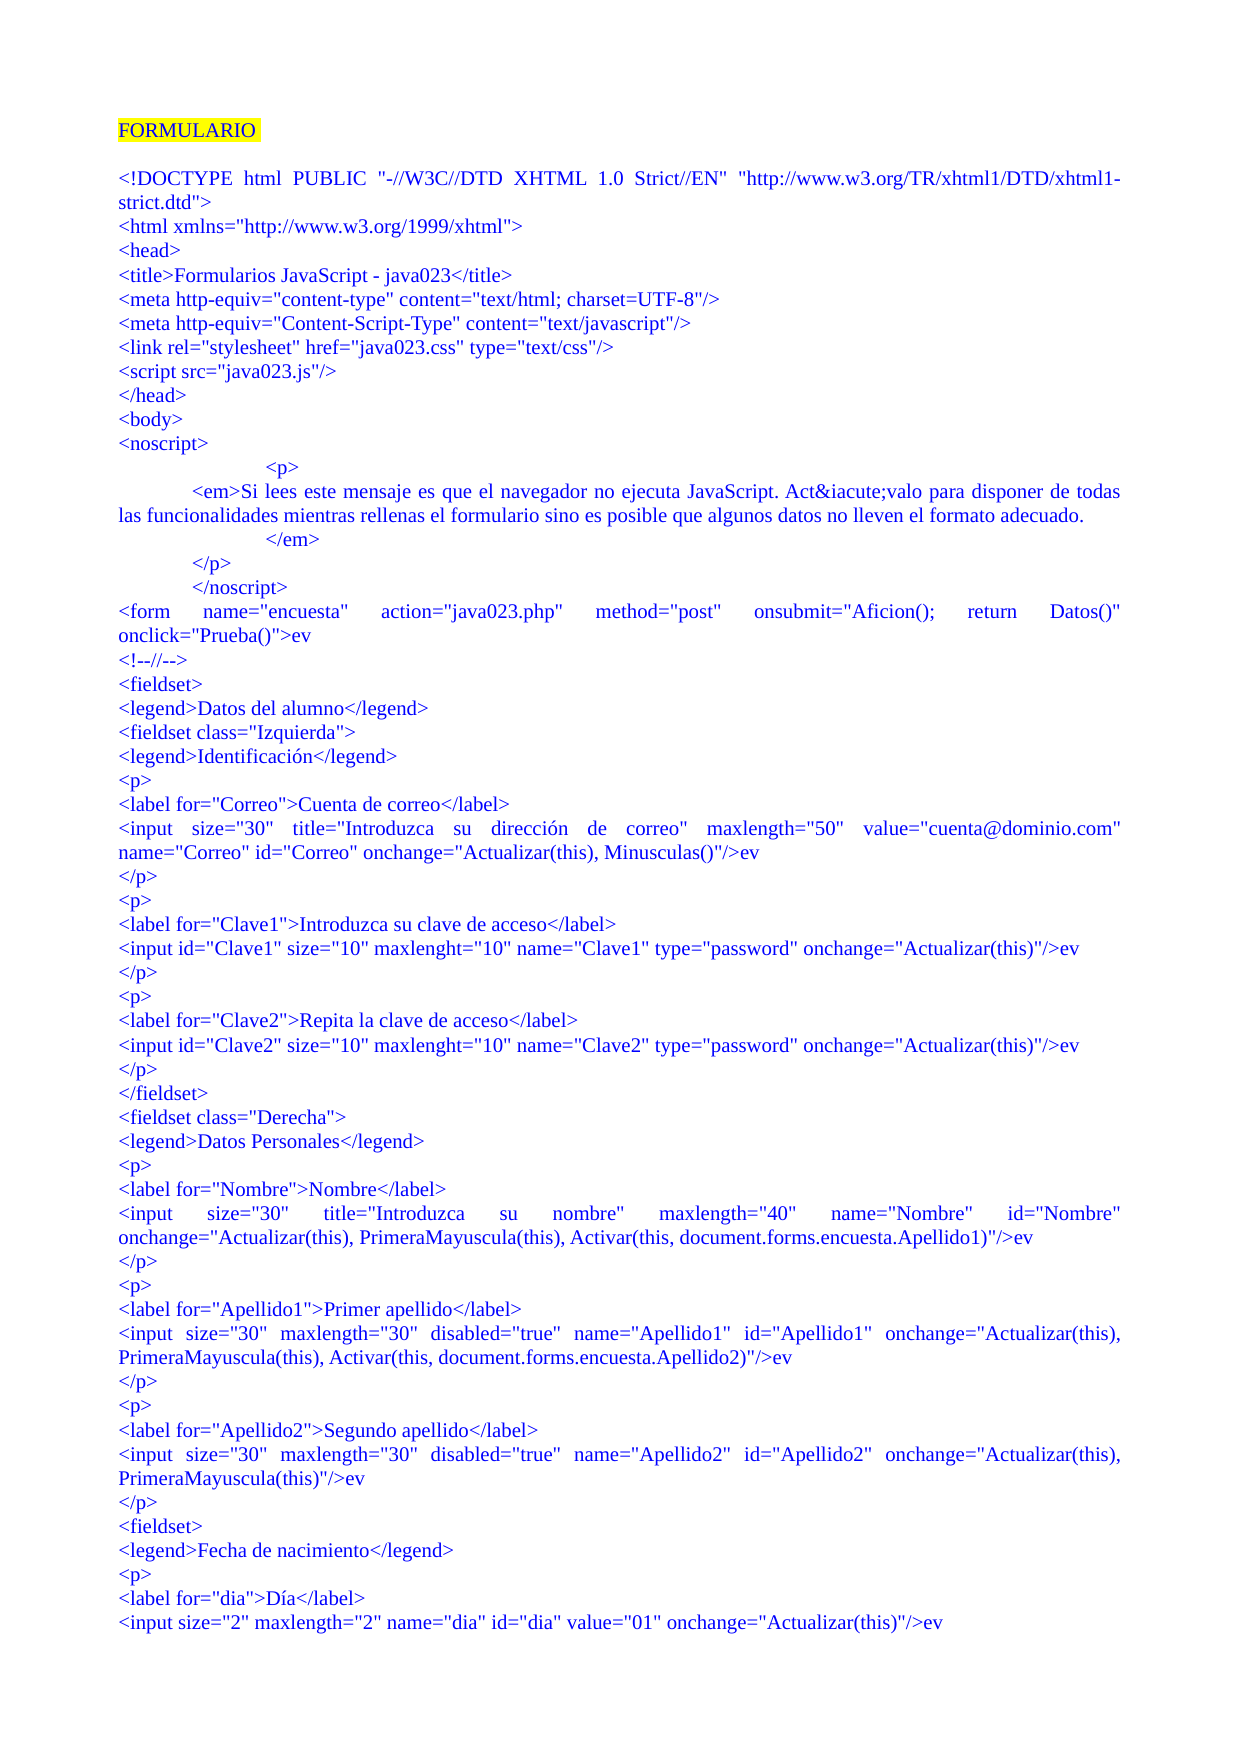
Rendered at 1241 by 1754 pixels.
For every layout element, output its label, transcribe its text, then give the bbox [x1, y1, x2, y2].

text <fieldset class="Derecha"> [118, 1105, 1122, 1129]
text <title>Formularios JavaScript - java023</title> [118, 262, 1122, 287]
text <label for="Apellido1">Primer apellido</label> [118, 1297, 1122, 1321]
text <input size="30" title="Introduzca su nombre" maxlength="40" name="Nombre" id="Nombre" onchange="Actualizar(this), PrimeraMayuscula(this), Activar(this, document.forms.encuesta.Apellido1)"/>ev [118, 1201, 1122, 1249]
text <fieldset> [118, 1514, 1122, 1538]
text <legend>Datos Personales</legend> [118, 1129, 1122, 1153]
text <p> [118, 455, 1122, 479]
text <label for="Nombre">Nombre</label> [118, 1177, 1122, 1201]
text <p> [118, 984, 1122, 1008]
text <input size="30" maxlength="30" disabled="true" name="Apellido1" id="Apellido1" onchange="Actualizar(this), PrimeraMayuscula(this), Activar(this, document.forms.encuesta.Apellido2)"/>ev [118, 1321, 1122, 1369]
text FORMULARIO [118, 118, 1122, 142]
text <p> [118, 768, 1122, 792]
text </fieldset> [118, 1081, 1122, 1105]
text <label for="dia">Día</label> [118, 1586, 1122, 1610]
text </p> [118, 1057, 1122, 1081]
text <link rel="stylesheet" href="java023.css" type="text/css"/> [118, 335, 1122, 359]
text <input size="30" maxlength="30" disabled="true" name="Apellido2" id="Apellido2" onchange="Actualizar(this), PrimeraMayuscula(this)"/>ev [118, 1442, 1122, 1490]
text <p> [118, 888, 1122, 912]
text </p> [118, 864, 1122, 888]
text <script src="java023.js"/> [118, 359, 1122, 383]
text <input size="30" title="Introduzca su dirección de correo" maxlength="50" value="cuenta@dominio.com" name="Correo" id="Correo" onchange="Actualizar(this), Minusculas()"/>ev [118, 816, 1122, 864]
text <head> [118, 238, 1122, 262]
text </p> [118, 1249, 1122, 1273]
text </p> [118, 960, 1122, 984]
text </head> [118, 383, 1122, 407]
text <em>Si lees este mensaje es que el navegador no ejecuta JavaScript. Act&iacute;valo para disponer de todas las funcionalidades mientras rellenas el formulario sino es posible que algunos datos no lleven el formato adecuado. [118, 479, 1122, 527]
text </em> [118, 527, 1122, 551]
text <p> [118, 1393, 1122, 1417]
text <p> [118, 1562, 1122, 1586]
text </noscript> [118, 575, 1122, 599]
text <legend>Identificación</legend> [118, 744, 1122, 768]
text <input id="Clave2" size="10" maxlenght="10" name="Clave2" type="password" onchange="Actualizar(this)"/>ev [118, 1032, 1122, 1057]
text <legend>Fecha de nacimiento</legend> [118, 1538, 1122, 1562]
text <fieldset class="Izquierda"> [118, 720, 1122, 744]
text <form name="encuesta" action="java023.php" method="post" onsubmit="Aficion(); return Datos()" onclick="Prueba()">ev [118, 599, 1122, 647]
text <input id="Clave1" size="10" maxlenght="10" name="Clave1" type="password" onchange="Actualizar(this)"/>ev [118, 936, 1122, 960]
text <label for="Clave1">Introduzca su clave de acceso</label> [118, 912, 1122, 936]
text <noscript> [118, 431, 1122, 455]
text <body> [118, 407, 1122, 431]
text <fieldset> [118, 672, 1122, 696]
text </p> [118, 1369, 1122, 1393]
text <input size="2" maxlength="2" name="dia" id="dia" value="01" onchange="Actualizar(this)"/>ev [118, 1610, 1122, 1634]
text <html xmlns="http://www.w3.org/1999/xhtml"> [118, 214, 1122, 238]
text <label for="Clave2">Repita la clave de acceso</label> [118, 1008, 1122, 1032]
text <p> [118, 1273, 1122, 1297]
text <legend>Datos del alumno</legend> [118, 696, 1122, 720]
text <p> [118, 1153, 1122, 1177]
text <label for="Correo">Cuenta de correo</label> [118, 792, 1122, 816]
text </p> [118, 1490, 1122, 1514]
text <meta http-equiv="content-type" content="text/html; charset=UTF-8"/> [118, 287, 1122, 311]
text <label for="Apellido2">Segundo apellido</label> [118, 1417, 1122, 1442]
text <meta http-equiv="Content-Script-Type" content="text/javascript"/> [118, 311, 1122, 335]
text <!DOCTYPE html PUBLIC "-//W3C//DTD XHTML 1.0 Strict//EN" "http://www.w3.org/TR/xhtml1/DTD/xhtml1-strict.dtd"> [118, 166, 1122, 214]
text </p> [118, 551, 1122, 575]
text <!--//--> [118, 647, 1122, 672]
